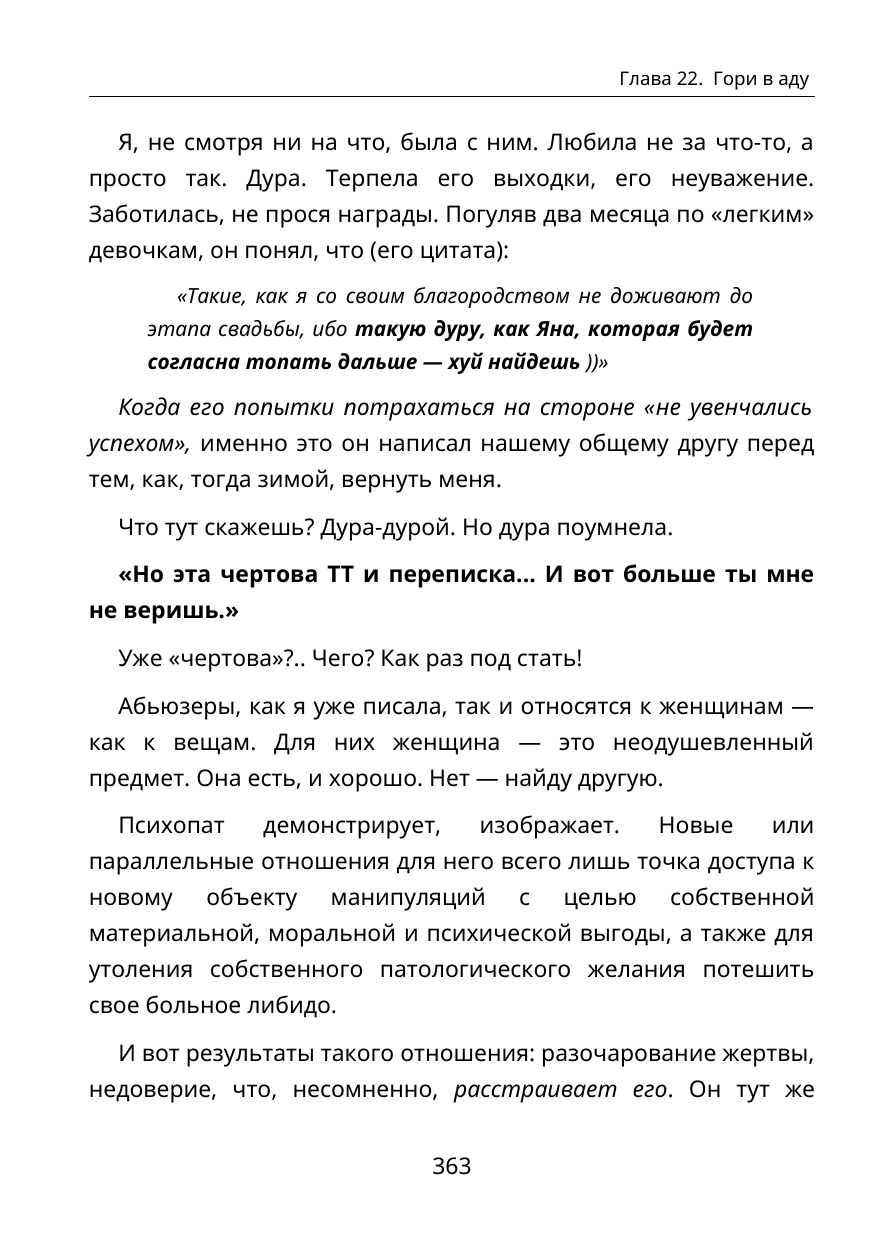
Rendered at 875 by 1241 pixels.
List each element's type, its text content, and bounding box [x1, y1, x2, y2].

text «Но эта чертова ТТ и переписка... И вот больше ты мне не веришь.» [88, 558, 815, 626]
text Что тут скажешь? Дура-дурой. Но дура поумнела. [88, 511, 815, 542]
text Я, не смотря ни на что, была с ним. Любила не за что-то, а просто так. Дура. Терпела его выходки, его неуважение. Заботилась, не прося награды. Погуляв два месяца по «легким» девочкам, он понял, что (его цитата): [88, 126, 815, 265]
text «Такие, как я со своим благородством не доживают до этапа свадьбы, ибо такую дуру, как Яна, которая будет согласна топать дальше — хуй найдешь ))» [147, 282, 756, 375]
text Психопат демонстрирует, изображает. Новые или параллельные отношения для него всего лишь точка доступа к новому объекту манипуляций с целью собственной материальной, моральной и психической выгоды, а также для утоления собственного патологического желания потешить свое больное либидо. [88, 809, 815, 1020]
text Когда его попытки потрахаться на стороне «не увенчались успехом», именно это он написал нашему общему другу перед тем, как, тогда зимой, вернуть меня. [88, 391, 815, 494]
text Уже «чертова»?.. Чего? Как раз под стать! [88, 642, 815, 673]
text Абьюзеры, как я уже писала, так и относятся к женщинам — как к вещам. Для них женщина — это неодушевленный предмет. Она есть, и хорошо. Нет — найду другую. [88, 690, 815, 793]
text И вот результаты такого отношения: разочарование жертвы, недоверие, что, несомненно, расстраивает его. Он тут же [88, 1037, 815, 1104]
